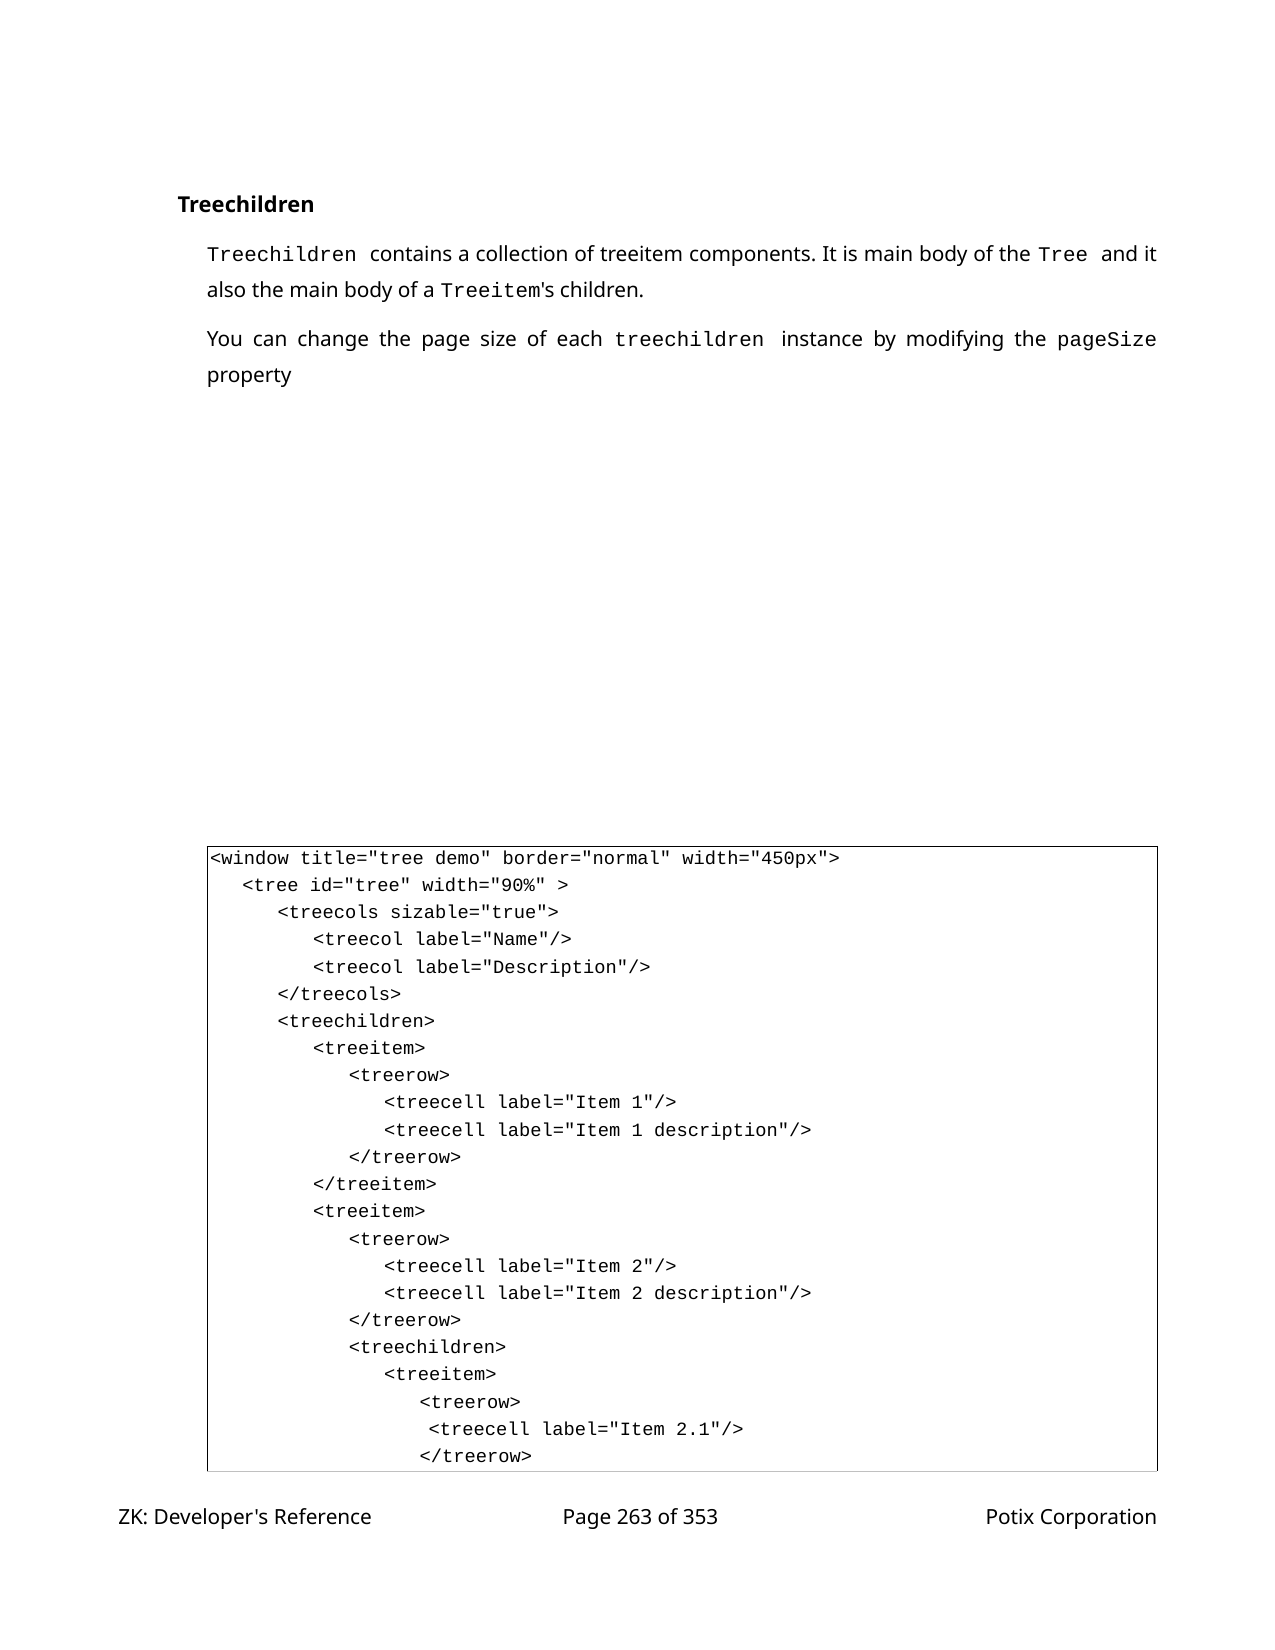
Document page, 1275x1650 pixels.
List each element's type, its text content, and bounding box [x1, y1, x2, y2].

text </treecols> [208, 982, 1157, 1006]
text </treerow> [208, 1308, 1157, 1332]
text <treecell label="Item 1 description"/> [208, 1118, 1157, 1142]
text <tree id="tree" width="90%" > [208, 873, 1157, 897]
text <treecol label="Description"/> [208, 954, 1157, 979]
subtitle Treechildren [177, 189, 1157, 219]
text <treeitem> [208, 1036, 1157, 1060]
text You can change the page size of each treechildren instance by modifying the pageSize property [207, 324, 1157, 388]
text <treecell label="Item 2"/> [208, 1253, 1157, 1278]
text <treecell label="Item 2.1"/> [208, 1417, 1157, 1441]
text <treecol label="Name"/> [208, 927, 1157, 952]
text <treerow> [208, 1063, 1157, 1087]
text </treeitem> [208, 1172, 1157, 1196]
text <treeitem> [208, 1362, 1157, 1387]
text <treeitem> [208, 1199, 1157, 1223]
text <treerow> [208, 1226, 1157, 1251]
text <window title="tree demo" border="normal" width="450px"> [208, 847, 1157, 870]
text <treerow> [208, 1389, 1157, 1414]
text <treecols sizable="true"> [208, 900, 1157, 924]
text <treechildren> [208, 1009, 1157, 1033]
text <treecell label="Item 1"/> [208, 1090, 1157, 1115]
text Treechildren contains a collection of treeitem components. It is main body of the Tree and it also the main body of a Treeitem's children. [207, 239, 1157, 303]
text <treechildren> [208, 1335, 1157, 1359]
text </treerow> [208, 1145, 1157, 1169]
text <treecell label="Item 2 description"/> [208, 1281, 1157, 1305]
text </treerow> [208, 1444, 1157, 1471]
